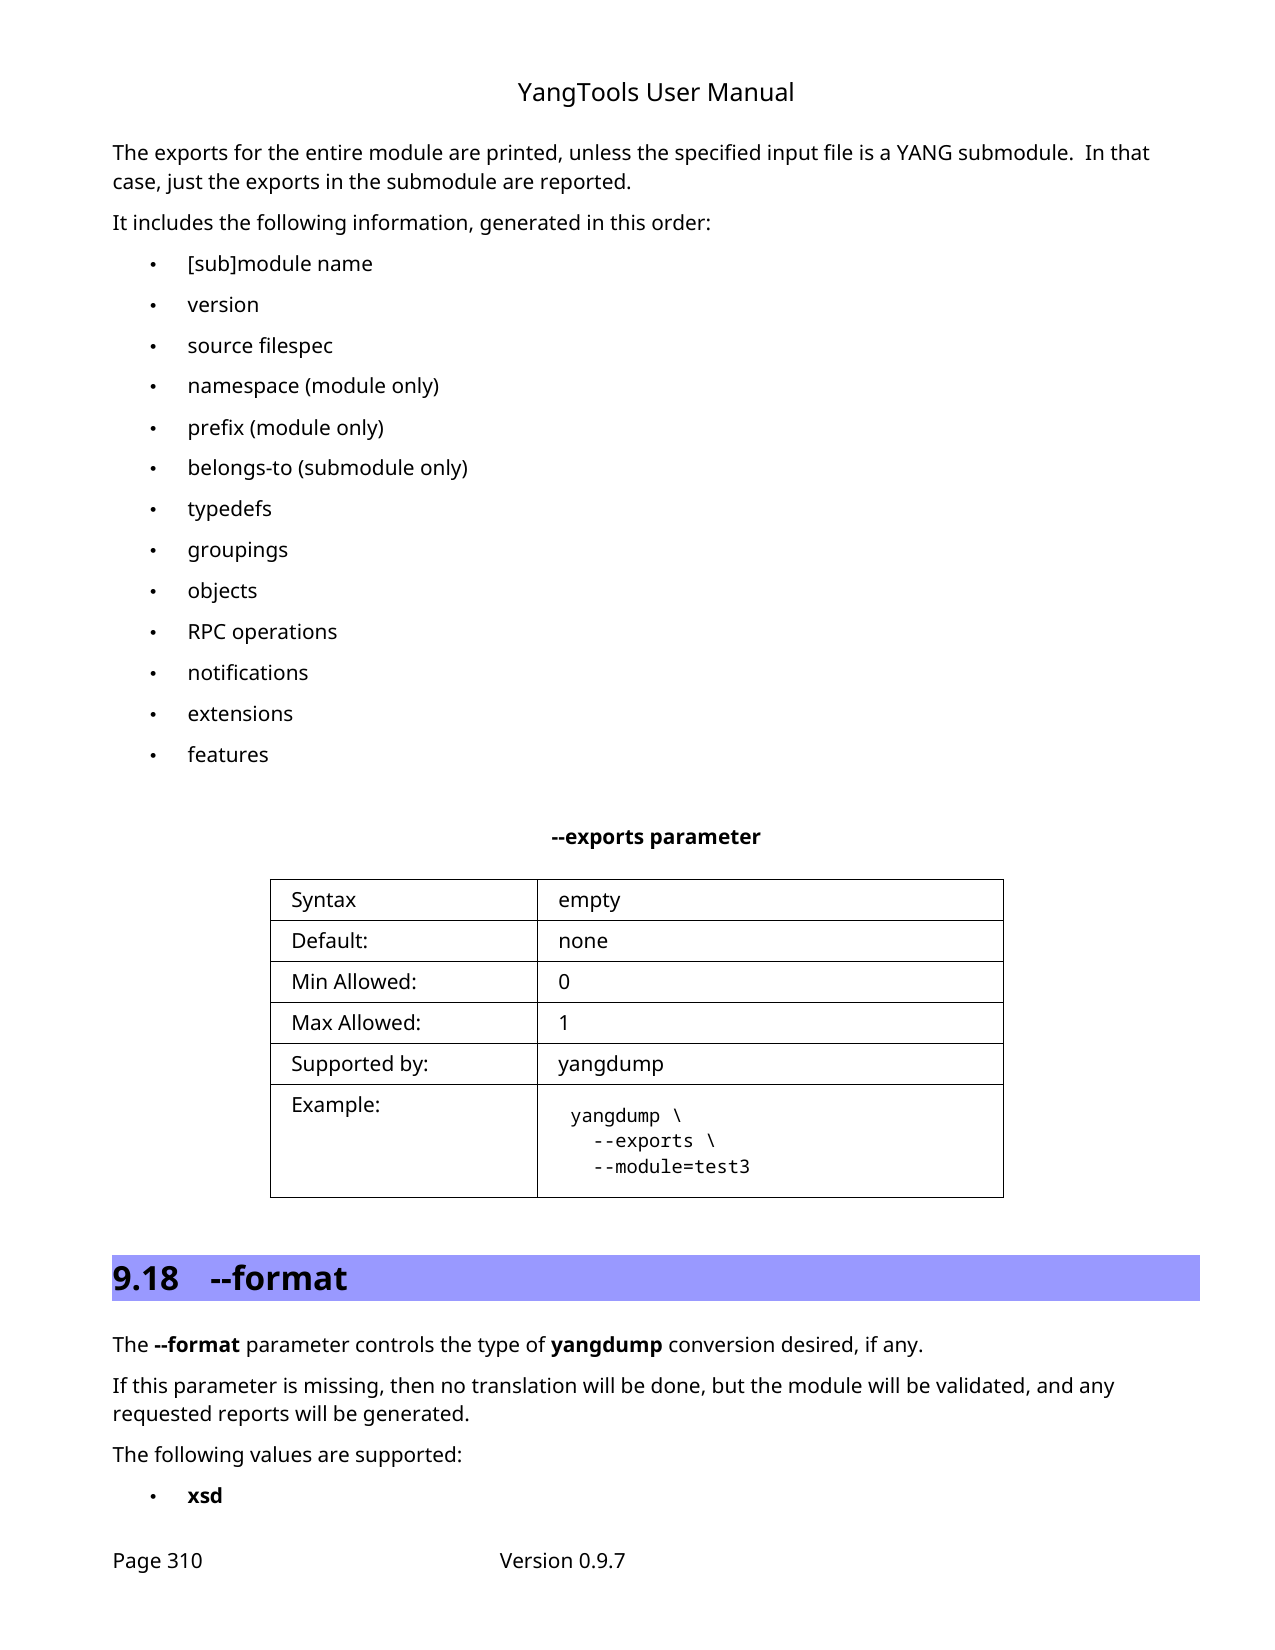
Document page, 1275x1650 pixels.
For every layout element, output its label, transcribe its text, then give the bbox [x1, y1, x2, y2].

text If this parameter is missing, then no translation will be done, but the module will be validated, and any requested reports will be generated. [112, 1371, 1200, 1428]
table_cell 1 [538, 1003, 1003, 1043]
table_cell 0 [538, 962, 1003, 1002]
subtitle --exports parameter [127, 822, 1185, 850]
text The exports for the entire module are printed, unless the specified input file is a YANG submodule. In that case, just the exports in the submodule are reported. [112, 138, 1200, 195]
list features [150, 740, 1200, 768]
list objects [150, 576, 1200, 605]
list belongs-to (submodule only) [150, 453, 1200, 482]
table_cell Example: [271, 1085, 537, 1197]
list prefix (module only) [150, 413, 1200, 441]
table_cell yangdump [538, 1044, 1003, 1083]
text The --format parameter controls the type of yangdump conversion desired, if any. [112, 1330, 1200, 1358]
list extensions [150, 699, 1200, 728]
subtitle --format [112, 1255, 1200, 1301]
text The following values are supported: [112, 1440, 1200, 1468]
list namespace (module only) [150, 372, 1200, 400]
table_cell Min Allowed: [271, 962, 537, 1002]
table_cell none [538, 921, 1003, 961]
table_header empty [538, 880, 1003, 920]
list notifications [150, 658, 1200, 687]
list [sub]module name [150, 249, 1200, 277]
list RPC operations [150, 617, 1200, 646]
table_header Syntax [271, 880, 537, 920]
table_cell yangdump \ --exports \ --module=test3 [538, 1085, 1003, 1197]
list source filespec [150, 331, 1200, 359]
table_cell Supported by: [271, 1044, 537, 1083]
text It includes the following information, generated in this order: [112, 208, 1200, 236]
list groupings [150, 535, 1200, 564]
list version [150, 290, 1200, 318]
list xsd [150, 1481, 1200, 1509]
table_cell Default: [271, 921, 537, 961]
list typedefs [150, 494, 1200, 523]
table_cell Max Allowed: [271, 1003, 537, 1043]
